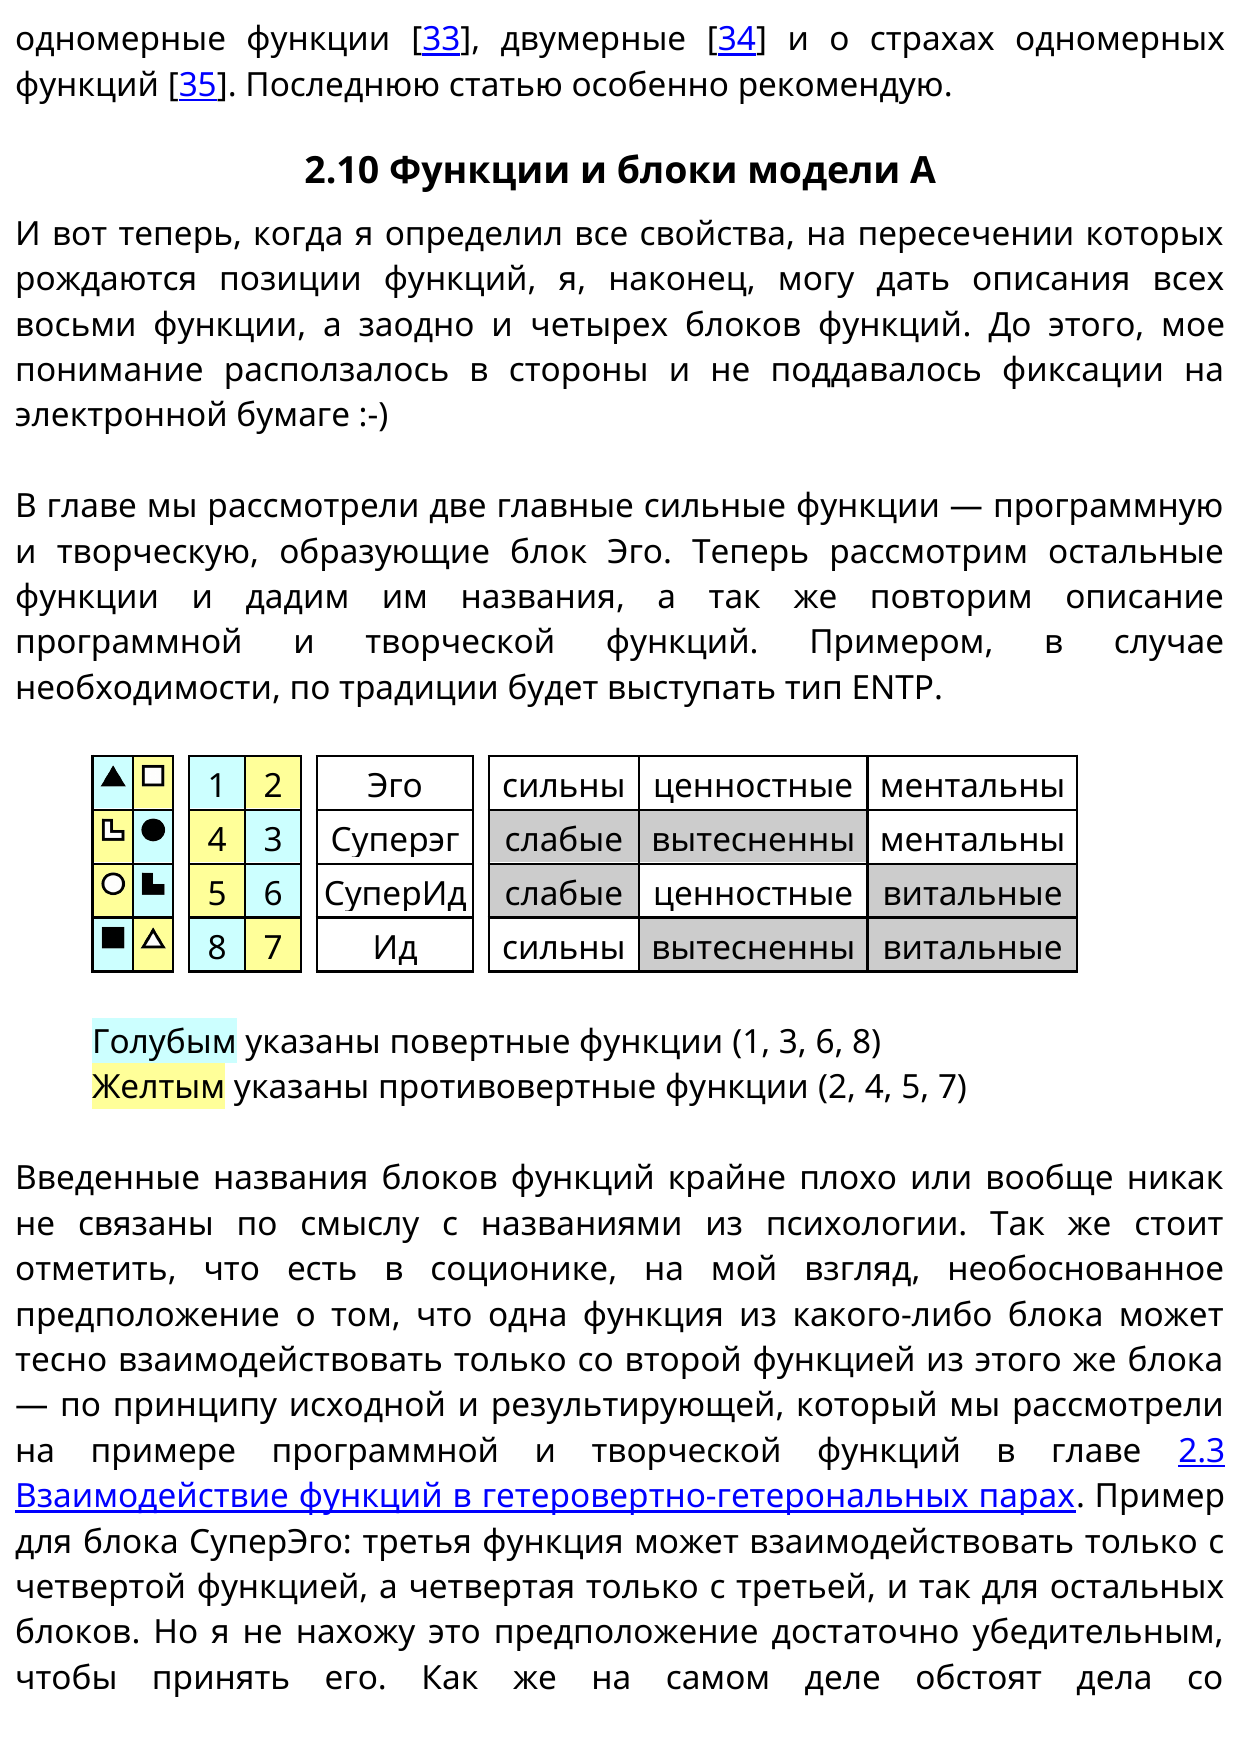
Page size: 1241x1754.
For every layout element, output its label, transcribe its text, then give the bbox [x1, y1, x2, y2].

table_header 1 [190, 757, 244, 808]
table_header ментальные [869, 757, 1076, 808]
table_cell [474, 809, 488, 862]
table_cell ментальные [869, 811, 1076, 862]
table_cell [174, 863, 188, 916]
table_cell витальные [869, 919, 1076, 970]
table_cell [94, 919, 132, 970]
table_header [134, 757, 172, 808]
table_cell сильные [490, 919, 638, 970]
table_cell [474, 863, 488, 916]
picture [99, 870, 127, 897]
table_cell [174, 916, 188, 970]
table_cell Суперэго [318, 811, 472, 862]
table_cell вытесненные [640, 919, 866, 970]
table_cell 6 [246, 865, 300, 916]
table_cell 5 [190, 865, 244, 916]
table_cell 8 [190, 919, 244, 970]
table_cell [474, 916, 488, 970]
subtitle 2.10 Функции и блоки модели А [15, 144, 1225, 195]
table_cell 4 [190, 811, 244, 862]
table_header сильные [490, 757, 638, 808]
table_cell [134, 865, 172, 916]
picture [139, 870, 167, 897]
table_cell [134, 919, 172, 970]
picture [139, 816, 167, 843]
table_cell [94, 811, 132, 862]
table_cell ценностные [640, 865, 866, 916]
table_cell [302, 916, 316, 970]
table_header [174, 755, 188, 808]
picture [99, 924, 127, 951]
table_header 2 [246, 757, 300, 808]
text Голубым указаны повертные функции (1, 3, 6, 8) [92, 1018, 1225, 1063]
picture [139, 924, 167, 951]
picture [99, 762, 127, 789]
text одномерные функции [33], двумерные [34] и о страхах одномерных функций [35]. Последнюю статью особенно рекомендую. [15, 15, 1225, 106]
table_header [474, 755, 488, 808]
table_cell [174, 809, 188, 862]
text Желтым указаны противовертные функции (2, 4, 5, 7) [92, 1063, 1225, 1109]
table_cell 3 [246, 811, 300, 862]
table_cell 7 [246, 919, 300, 970]
table_cell СуперИд [318, 865, 472, 916]
table_cell слабые [490, 865, 638, 916]
table_cell [302, 863, 316, 916]
table_cell [94, 865, 132, 916]
text И вот теперь, когда я определил все свойства, на пересечении которых рождаются позиции функций, я, наконец, могу дать описания всех восьми функции, а заодно и четырех блоков функций. До этого, мое понимание расползалось в стороны и не поддавалось фиксации на электронной бумаге :-) [15, 209, 1225, 437]
table_cell [134, 811, 172, 862]
picture [139, 762, 167, 789]
table_cell витальные [869, 865, 1076, 916]
text Введенные названия блоков функций крайне плохо или вообще никак не связаны по смыслу с названиями из психологии. Так же стоит отметить, что есть в соционике, на мой взгляд, необоснованное предположение о том, что одна функция из какого-либо блока может тесно взаимодействовать только со второй функцией из этого же блока — по принципу исходной и результирующей, который мы рассмотрели на примере программной и творческой функций в главе 2.3 Взаимодействие функций в гетеровертно-гетерональных парах. Пример для блока СуперЭго: третья функция может взаимодействовать только с четвертой функцией, а четвертая только с третьей, и так для остальных блоков. Но я не нахожу это предположение достаточно убедительным, чтобы принять его. Как же на самом деле обстоят дела со [15, 1154, 1225, 1699]
text В главе мы рассмотрели две главные сильные функции — программную и творческую, образующие блок Эго. Теперь рассмотрим остальные функции и дадим им названия, а так же повторим описание программной и творческой функций. Примером, в случае необходимости, по традиции будет выступать тип ENTP. [15, 482, 1225, 709]
table_cell вытесненные [640, 811, 866, 862]
table_header [94, 757, 132, 808]
table_cell слабые [490, 811, 638, 862]
table_cell [302, 809, 316, 862]
table_header ценностные [640, 757, 866, 808]
table_cell Ид [318, 919, 472, 970]
table_header Эго [318, 757, 472, 808]
picture [99, 816, 127, 843]
table_header [302, 755, 316, 808]
